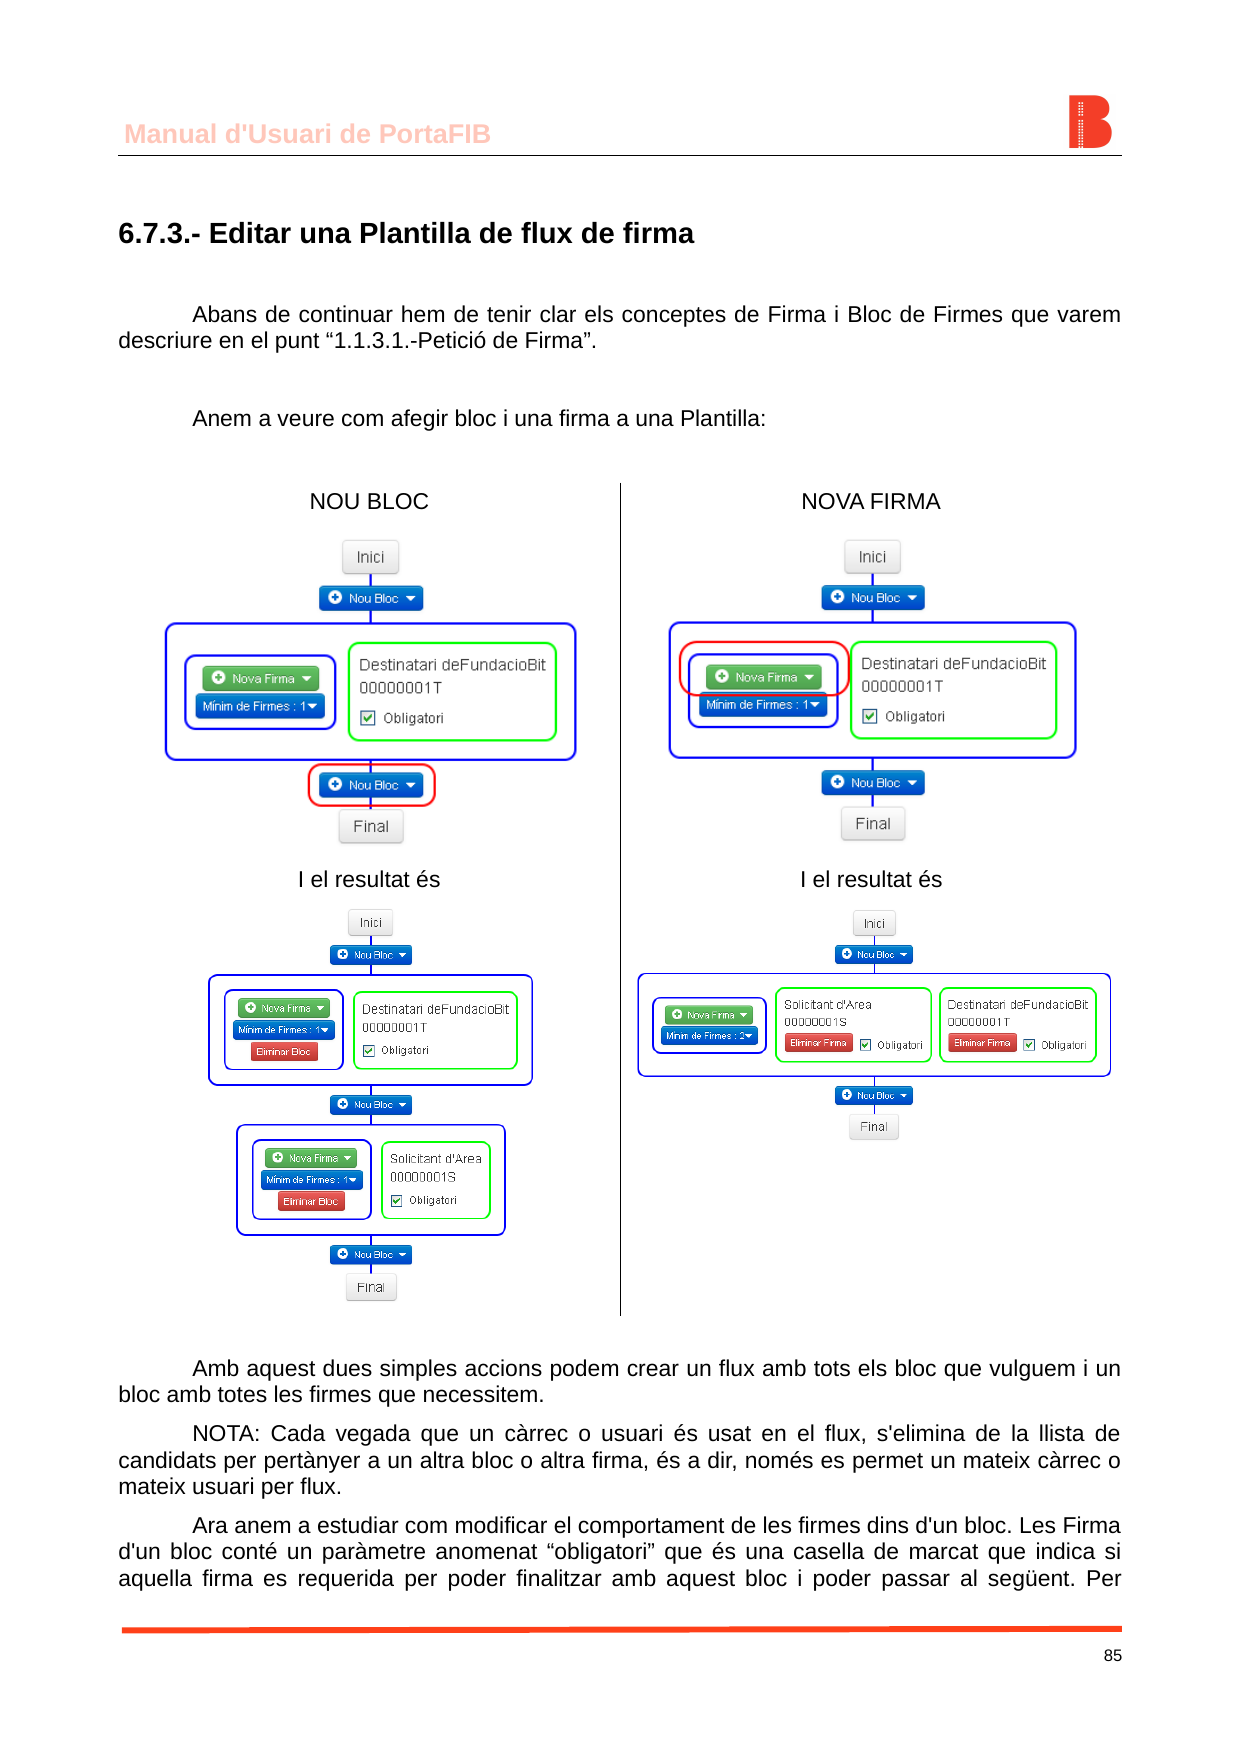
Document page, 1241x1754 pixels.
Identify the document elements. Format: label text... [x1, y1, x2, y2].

picture [1063, 94, 1117, 150]
table_cell I el resultat és [118, 860, 620, 898]
table_cell [621, 898, 1122, 1316]
subtitle Editar una Plantilla de flux de firma [118, 216, 1122, 249]
picture [198, 903, 540, 1311]
text NOTA: Cada vegada que un càrrec o usuari és usat en el flux, s'elimina de la llista de candidats per pertànyer a un altra bloc o altra firma, és a dir, només es permet un mateix càrrec o mateix usuari per flux. [118, 1420, 1122, 1499]
text Abans de continuar hem de tenir clar els conceptes de Firma i Bloc de Firmes que varem descriure en el punt “1.1.3.1.-Petició de Firma”. [118, 301, 1122, 353]
picture [150, 526, 588, 855]
table_cell I el resultat és [621, 860, 1122, 898]
table_cell [118, 520, 620, 860]
table_header NOU BLOC [118, 483, 620, 520]
text Amb aquest dues simples accions podem crear un flux amb tots els bloc que vulguem i un bloc amb totes les firmes que necessitem. [118, 1355, 1122, 1408]
table_cell [621, 520, 1122, 860]
picture [625, 903, 1117, 1146]
table_header NOVA FIRMA [621, 483, 1122, 520]
picture [654, 526, 1088, 852]
text Anem a veure com afegir bloc i una firma a una Plantilla: [118, 405, 1122, 431]
text Ara anem a estudiar com modificar el comportament de les firmes dins d'un bloc. Les Firma d'un bloc conté un paràmetre anomenat “obligatori” que és una casella de marcat que indica si aquella firma es requerida per poder finalitzar amb aquest bloc i poder passar al següent. Per [118, 1512, 1122, 1591]
table_cell [118, 898, 620, 1316]
